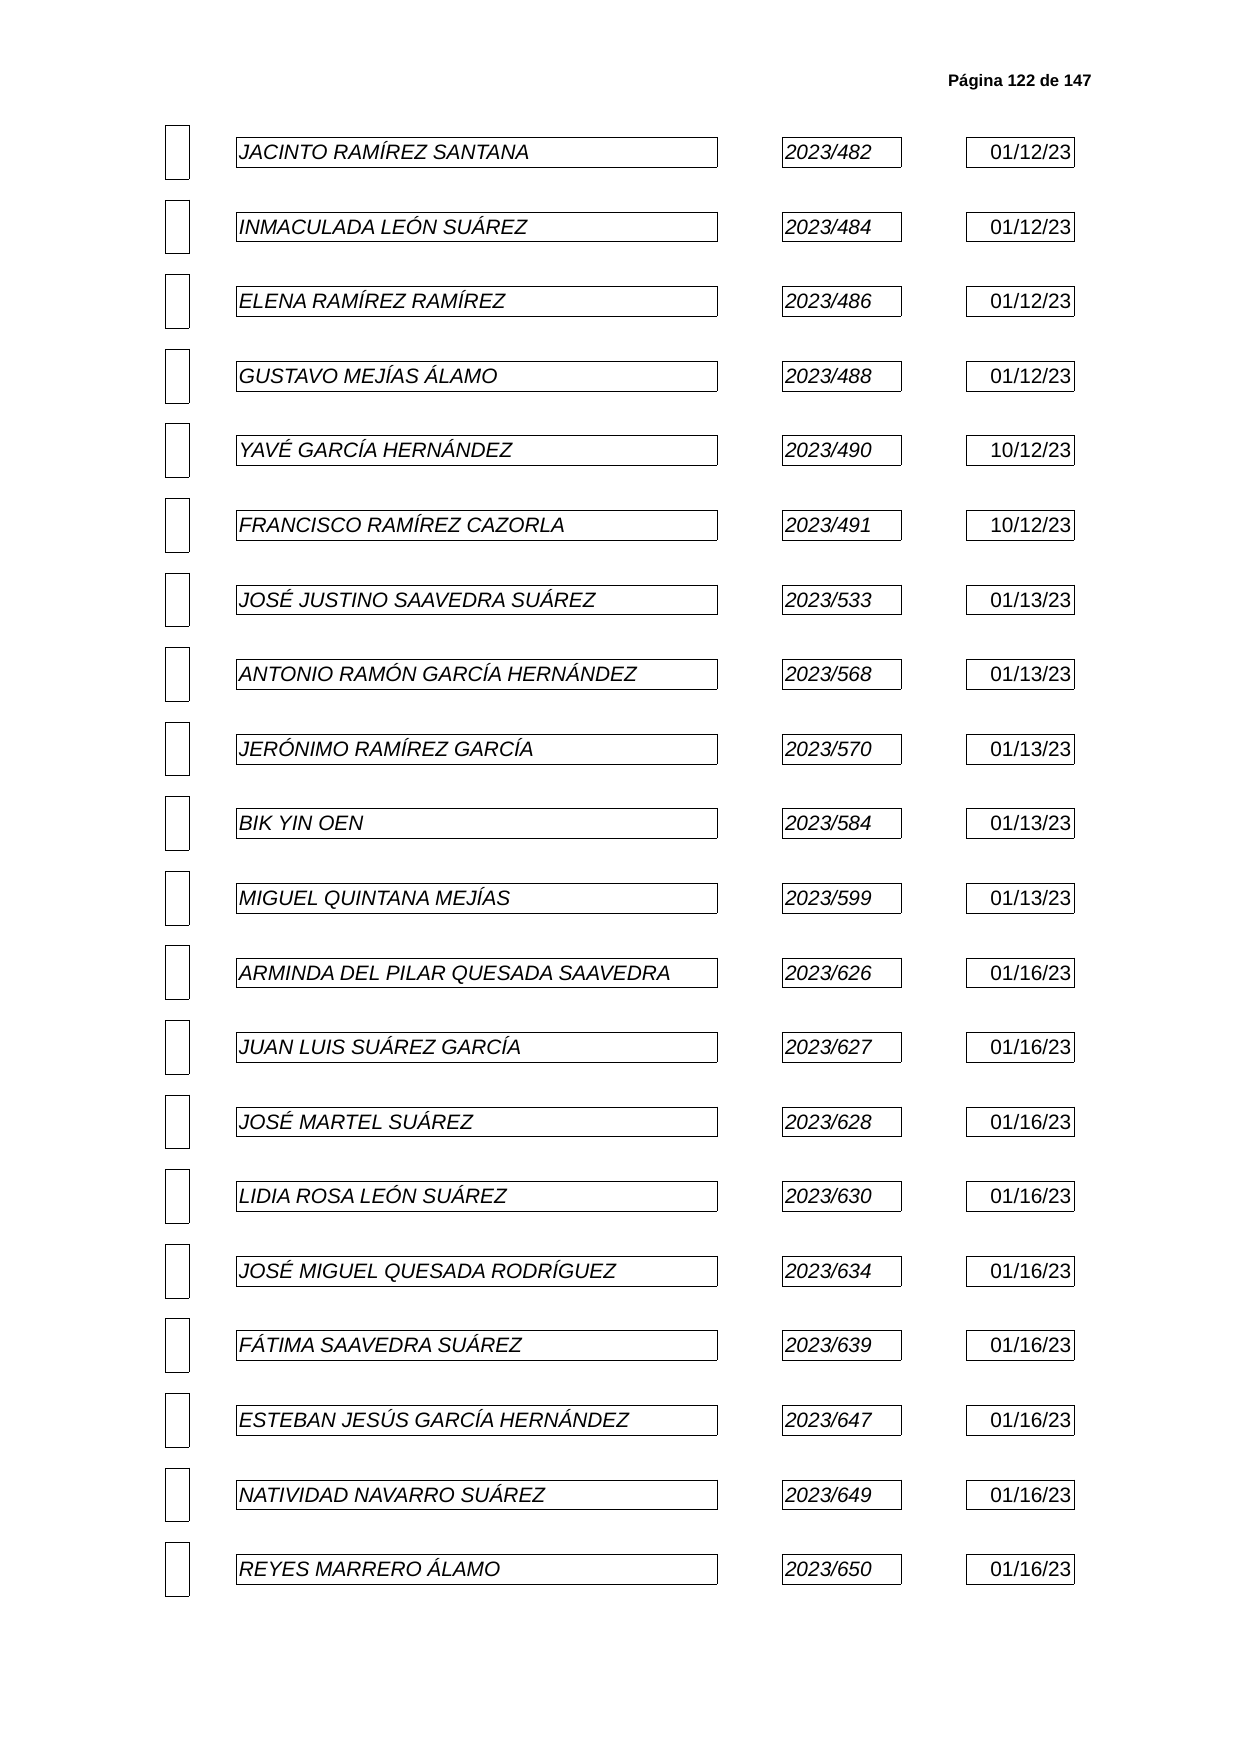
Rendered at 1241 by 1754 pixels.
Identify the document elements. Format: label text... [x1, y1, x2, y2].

table_cell LIDIA ROSA LEÓN SUÁREZ [174, 1166, 720, 1241]
table_cell 12/01/23 [904, 346, 1077, 420]
table_cell JERÓNIMO RAMÍREZ GARCÍA [174, 719, 720, 793]
table_cell 76 [166, 1394, 174, 1447]
table_cell 2023/486 [720, 271, 904, 346]
table_cell BIK YIN OEN [174, 793, 720, 868]
table_cell 67 [118, 719, 174, 793]
table_cell 60 [166, 201, 174, 253]
table_cell 2023/490 [720, 420, 904, 495]
table_cell 16/01/23 [904, 1390, 1077, 1464]
table_cell 2023/634 [720, 1241, 904, 1315]
table_cell 72 [118, 1092, 174, 1166]
table_cell 2023/628 [720, 1092, 904, 1166]
table_cell 62 [166, 350, 174, 403]
table_cell 13/01/23 [904, 868, 1077, 942]
table_cell REYES MARRERO ÁLAMO [174, 1539, 720, 1614]
table_cell 70 [166, 946, 174, 999]
table_cell 61 [166, 275, 174, 328]
table_cell 66 [118, 644, 174, 719]
table_cell 13/01/23 [904, 644, 1077, 719]
table_cell 65 [166, 574, 174, 626]
table_cell FÁTIMA SAAVEDRA SUÁREZ [174, 1315, 720, 1390]
table_cell ESTEBAN JESÚS GARCÍA HERNÁNDEZ [174, 1390, 720, 1464]
table_cell 61 [118, 271, 174, 346]
table_cell 75 [166, 1319, 174, 1372]
table_cell JOSÉ MARTEL SUÁREZ [174, 1092, 720, 1166]
table_cell 74 [118, 1241, 174, 1315]
table_cell 2023/484 [720, 197, 904, 271]
table_cell 13/01/23 [904, 570, 1077, 644]
table_cell 2023/649 [720, 1465, 904, 1539]
table_cell 2023/639 [720, 1315, 904, 1390]
table_cell 12/10/23 [904, 495, 1077, 569]
table_cell 16/01/23 [904, 943, 1077, 1017]
table_cell 68 [166, 797, 174, 850]
table_cell INMACULADA LEÓN SUÁREZ [174, 197, 720, 271]
table_cell 2023/626 [720, 943, 904, 1017]
table_cell 2023/599 [720, 868, 904, 942]
table_cell ANTONIO RAMÓN GARCÍA HERNÁNDEZ [174, 644, 720, 719]
table_cell 2023/568 [720, 644, 904, 719]
table_cell 12/01/23 [904, 122, 1077, 197]
table_cell 16/01/23 [904, 1166, 1077, 1241]
table_cell 78 [118, 1539, 174, 1614]
table_cell 16/01/23 [904, 1465, 1077, 1539]
table_cell 70 [118, 943, 174, 1017]
table_cell 63 [166, 424, 174, 477]
table_cell 2023/533 [720, 570, 904, 644]
table_cell YAVÉ GARCÍA HERNÁNDEZ [174, 420, 720, 495]
table_cell JOSÉ MIGUEL QUESADA RODRÍGUEZ [174, 1241, 720, 1315]
table_cell 64 [166, 499, 174, 552]
table_cell 2023/570 [720, 719, 904, 793]
table_cell 16/01/23 [904, 1017, 1077, 1092]
table_cell 77 [118, 1465, 174, 1539]
table_cell 76 [118, 1390, 174, 1464]
table_cell 59 [118, 122, 174, 197]
table_cell 73 [118, 1166, 174, 1241]
table_cell 2023/584 [720, 793, 904, 868]
table_cell 16/01/23 [904, 1092, 1077, 1166]
table_cell 2023/488 [720, 346, 904, 420]
table_cell 68 [118, 793, 174, 868]
table_cell 2023/491 [720, 495, 904, 569]
table_cell 77 [166, 1469, 174, 1521]
table_cell JACINTO RAMÍREZ SANTANA [174, 122, 720, 197]
table_cell 67 [166, 723, 174, 775]
table_cell 16/01/23 [904, 1315, 1077, 1390]
table_cell GUSTAVO MEJÍAS ÁLAMO [174, 346, 720, 420]
table_cell 75 [118, 1315, 174, 1390]
table_cell 12/01/23 [904, 271, 1077, 346]
table_cell 69 [166, 872, 174, 925]
table_cell 72 [166, 1096, 174, 1148]
table_cell 74 [166, 1245, 174, 1298]
table_cell 2023/647 [720, 1390, 904, 1464]
table_cell 69 [118, 868, 174, 942]
table_cell 2023/630 [720, 1166, 904, 1241]
table_cell 16/01/23 [904, 1241, 1077, 1315]
table_cell ELENA RAMÍREZ RAMÍREZ [174, 271, 720, 346]
table_cell MIGUEL QUINTANA MEJÍAS [174, 868, 720, 942]
table_cell JOSÉ JUSTINO SAAVEDRA SUÁREZ [174, 570, 720, 644]
table_cell 13/01/23 [904, 719, 1077, 793]
table_cell 16/01/23 [904, 1539, 1077, 1614]
table_cell 12/10/23 [904, 420, 1077, 495]
table_cell 60 [118, 197, 174, 271]
table_cell 12/01/23 [904, 197, 1077, 271]
table_cell JUAN LUIS SUÁREZ GARCÍA [174, 1017, 720, 1092]
table_cell 13/01/23 [904, 793, 1077, 868]
table_cell 71 [166, 1021, 174, 1074]
table_cell 59 [166, 126, 174, 179]
table_cell 65 [118, 570, 174, 644]
table_cell 66 [166, 648, 174, 701]
table_cell 2023/482 [720, 122, 904, 197]
table_cell 64 [118, 495, 174, 569]
table_cell 71 [118, 1017, 174, 1092]
table_cell 2023/627 [720, 1017, 904, 1092]
table_cell 62 [118, 346, 174, 420]
table_cell 63 [118, 420, 174, 495]
table_cell 73 [166, 1170, 174, 1223]
table_cell 78 [166, 1543, 174, 1596]
table_cell NATIVIDAD NAVARRO SUÁREZ [174, 1465, 720, 1539]
table_cell ARMINDA DEL PILAR QUESADA SAAVEDRA [174, 943, 720, 1017]
table_cell FRANCISCO RAMÍREZ CAZORLA [174, 495, 720, 569]
table_cell 2023/650 [720, 1539, 904, 1614]
